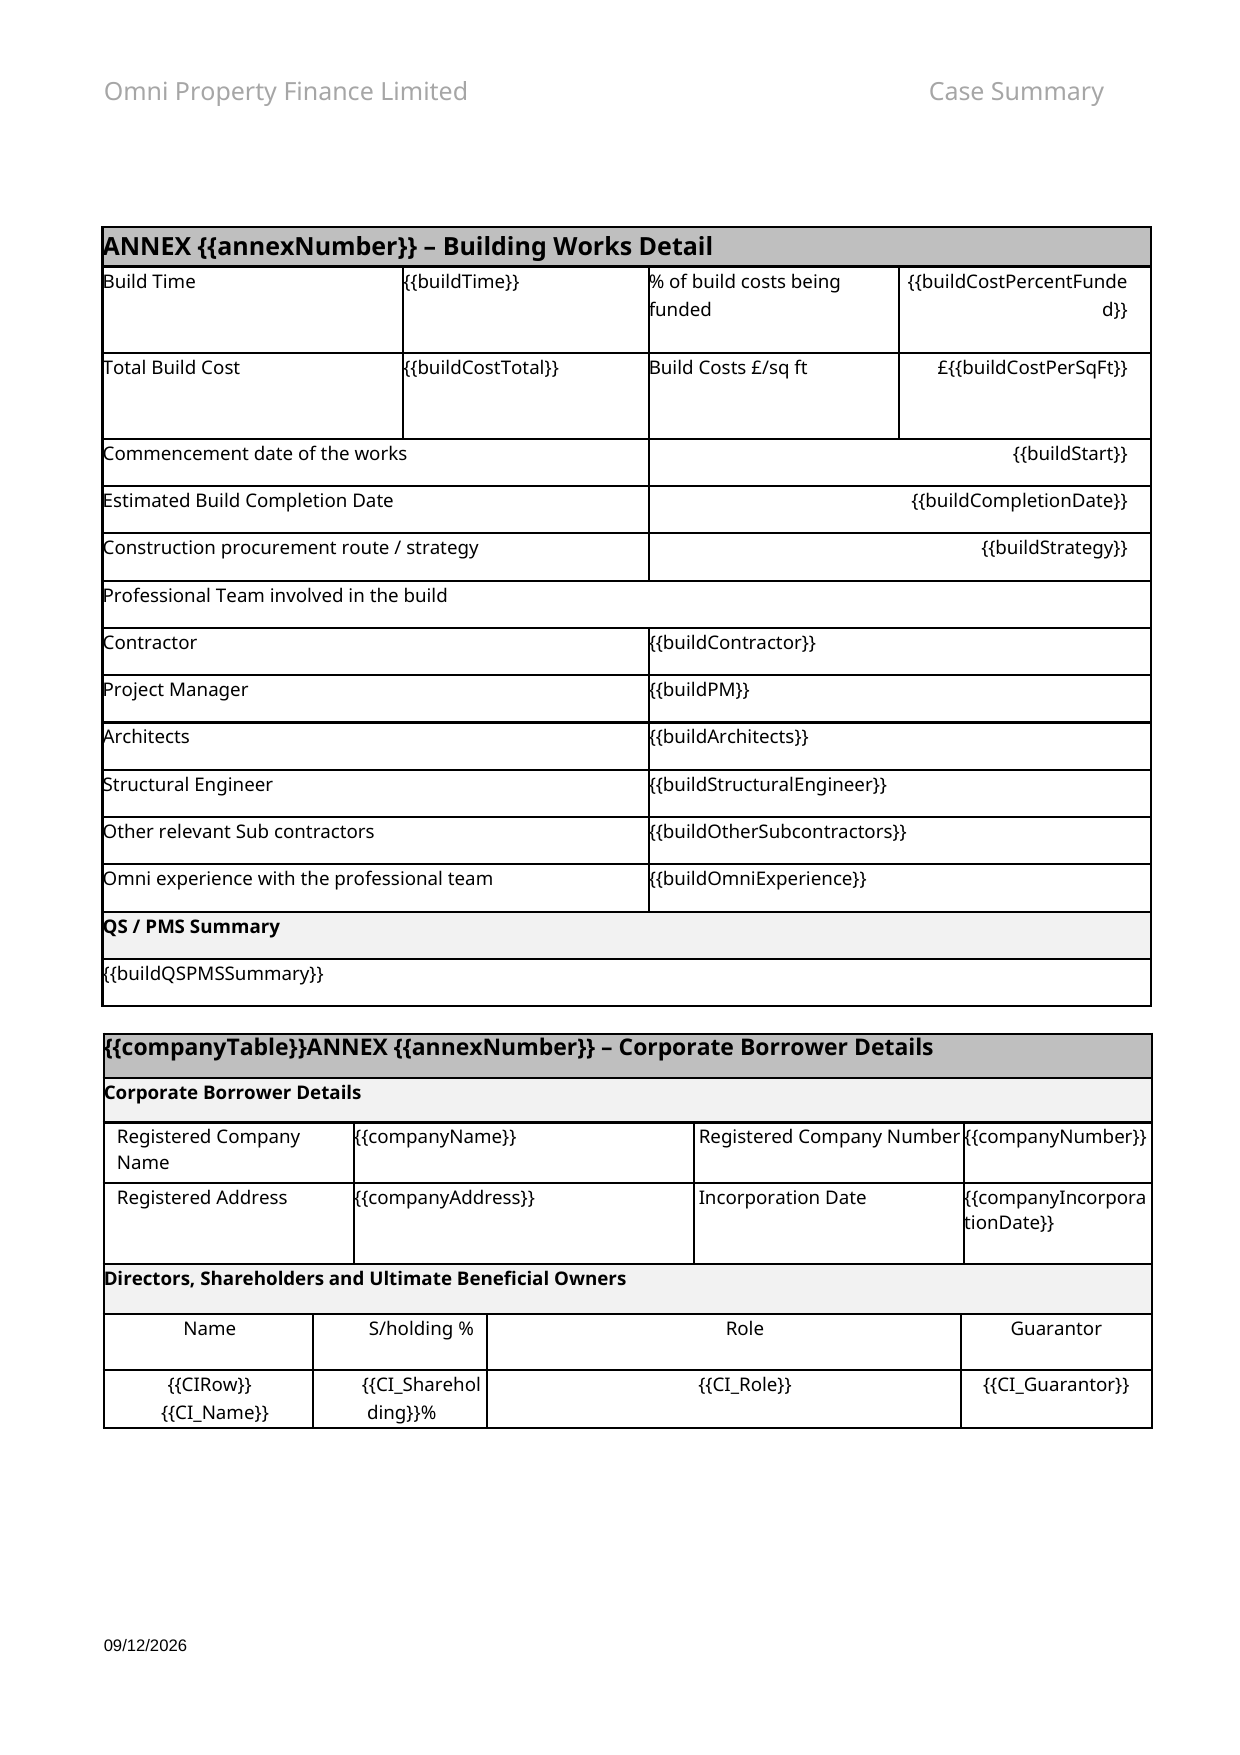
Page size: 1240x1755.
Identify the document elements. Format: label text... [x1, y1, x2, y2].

table_cell Commencement date of the works [104, 440, 648, 485]
table_cell Estimated Build Completion Date [104, 487, 648, 532]
table_cell Registered Address [105, 1184, 353, 1263]
table_cell {{CI_Role}} [488, 1371, 960, 1427]
table_cell £{{buildCostPerSqFt}} [900, 354, 1150, 438]
table_cell {{buildCostPercentFunded}} [900, 268, 1150, 352]
table_cell {{companyNumber}} [965, 1124, 1151, 1182]
table_cell {{CI_Guarantor}} [962, 1371, 1151, 1427]
table_cell {{companyIncorporationDate}} [965, 1184, 1151, 1263]
table_cell Guarantor [962, 1315, 1151, 1369]
table_cell {{buildContractor}} [650, 629, 1150, 674]
table_cell S/holding % [314, 1315, 486, 1369]
table_cell {{buildCostTotal}} [404, 354, 648, 438]
table_cell {{buildStructuralEngineer}} [650, 771, 1150, 816]
table_cell Corporate Borrower Details [105, 1079, 1151, 1121]
table_header ANNEX {{annexNumber}} – Building Works Detail [104, 228, 1150, 265]
table_cell Construction procurement route / strategy [104, 534, 648, 579]
table_cell {{buildQSPMSSummary}} [104, 960, 1150, 1005]
table_cell Role [488, 1315, 960, 1369]
table_cell {{companyAddress}} [355, 1184, 693, 1263]
table_cell {{buildArchitects}} [650, 724, 1150, 769]
table_cell {{buildStrategy}} [650, 534, 1150, 579]
table_cell QS / PMS Summary [104, 913, 1150, 958]
table_cell Name [105, 1315, 312, 1369]
table_cell % of build costs being funded [650, 268, 898, 352]
table_cell Registered Company Number [695, 1124, 963, 1182]
table_cell Omni experience with the professional team [104, 865, 648, 911]
table_cell Architects [104, 724, 648, 769]
table_cell Project Manager [104, 676, 648, 721]
table_cell Structural Engineer [104, 771, 648, 816]
table_cell {{CI_Shareholding}}% [314, 1371, 486, 1427]
table_cell {{buildPM}} [650, 676, 1150, 721]
table_cell {{buildStart}} [650, 440, 1150, 485]
table_cell Contractor [104, 629, 648, 674]
table_cell Incorporation Date [695, 1184, 963, 1263]
table_cell Professional Team involved in the build [104, 582, 1150, 627]
table_cell Build Time [104, 268, 402, 352]
table_cell Other relevant Sub contractors [104, 818, 648, 863]
table_cell {{buildTime}} [404, 268, 648, 352]
table_header {{companyTable}}ANNEX {{annexNumber}} – Corporate Borrower Details [105, 1035, 1151, 1077]
table_cell Registered Company Name [105, 1124, 353, 1182]
table_cell {{buildCompletionDate}} [650, 487, 1150, 532]
table_cell Build Costs £/sq ft [650, 354, 898, 438]
table_cell {{companyName}} [355, 1124, 693, 1182]
table_cell Directors, Shareholders and Ultimate Beneficial Owners [105, 1265, 1151, 1313]
table_cell Total Build Cost [104, 354, 402, 438]
table_cell {{CIRow}}{{CI_Name}} [105, 1371, 312, 1427]
table_cell {{buildOmniExperience}} [650, 865, 1150, 911]
table_cell {{buildOtherSubcontractors}} [650, 818, 1150, 863]
